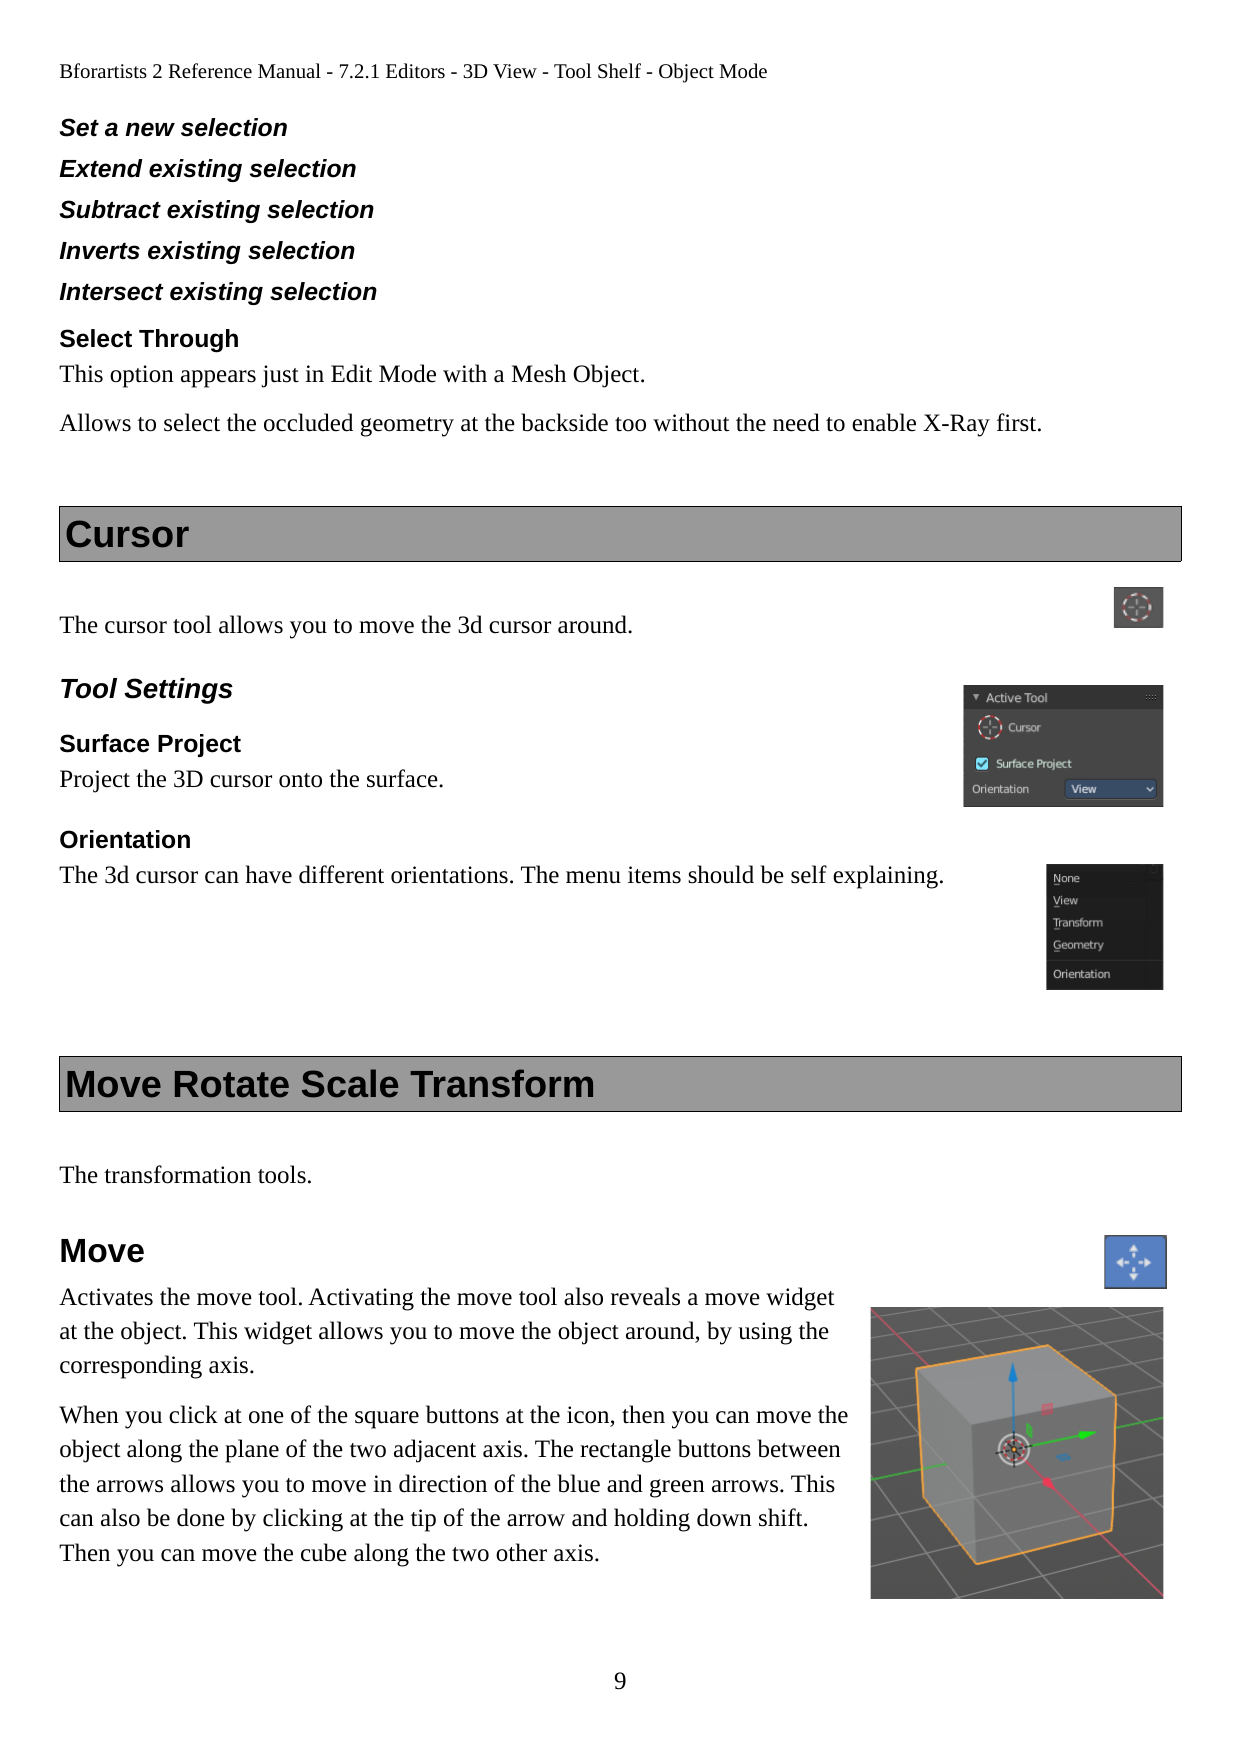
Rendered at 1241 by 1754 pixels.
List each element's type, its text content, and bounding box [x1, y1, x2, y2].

subtitle Select Through [59, 324, 1181, 353]
picture [870, 1307, 1164, 1599]
subtitle [1164, 729, 1181, 757]
picture [963, 685, 1164, 807]
subtitle Move [59, 1231, 1181, 1269]
subtitle Set a new selection [59, 113, 1181, 141]
picture [1104, 1235, 1167, 1289]
subtitle Inverts existing selection [59, 236, 1181, 264]
picture [1046, 864, 1164, 990]
table_header Cursor [60, 507, 1181, 561]
subtitle Orientation [59, 825, 1181, 854]
picture [1113, 587, 1164, 628]
subtitle Surface Project [59, 729, 963, 757]
text Activates the move tool. Activating the move tool also reveals a move widget at the object. This widget allows you to move the object around, by using the corresponding axis. [59, 1282, 1181, 1379]
subtitle Extend existing selection [59, 154, 1181, 182]
subtitle Subtract existing selection [59, 195, 1181, 223]
text The cursor tool allows you to move the 3d cursor around. [59, 610, 1181, 639]
text When you click at one of the square buttons at the icon, then you can move the object along the plane of the two adjacent axis. The rectangle buttons between the arrows allows you to move in direction of the blue and green arrows. This can also be done by clicking at the tip of the arrow and holding down shift. Then you can move the cube along the two other axis. [59, 1400, 870, 1566]
text Allows to select the occluded geometry at the backside too without the need to enable X-Ray first. [59, 408, 1181, 437]
text The 3d cursor can have different orientations. The menu items should be self explaining. [59, 860, 1181, 889]
subtitle Tool Settings [59, 672, 1181, 704]
table_header Move Rotate Scale Transform [60, 1057, 1181, 1111]
subtitle Intersect existing selection [59, 277, 1181, 305]
text The transformation tools. [59, 1161, 1181, 1189]
text This option appears just in Edit Mode with a Mesh Object. [59, 359, 1181, 388]
text Project the 3D cursor onto the surface. [59, 764, 963, 792]
